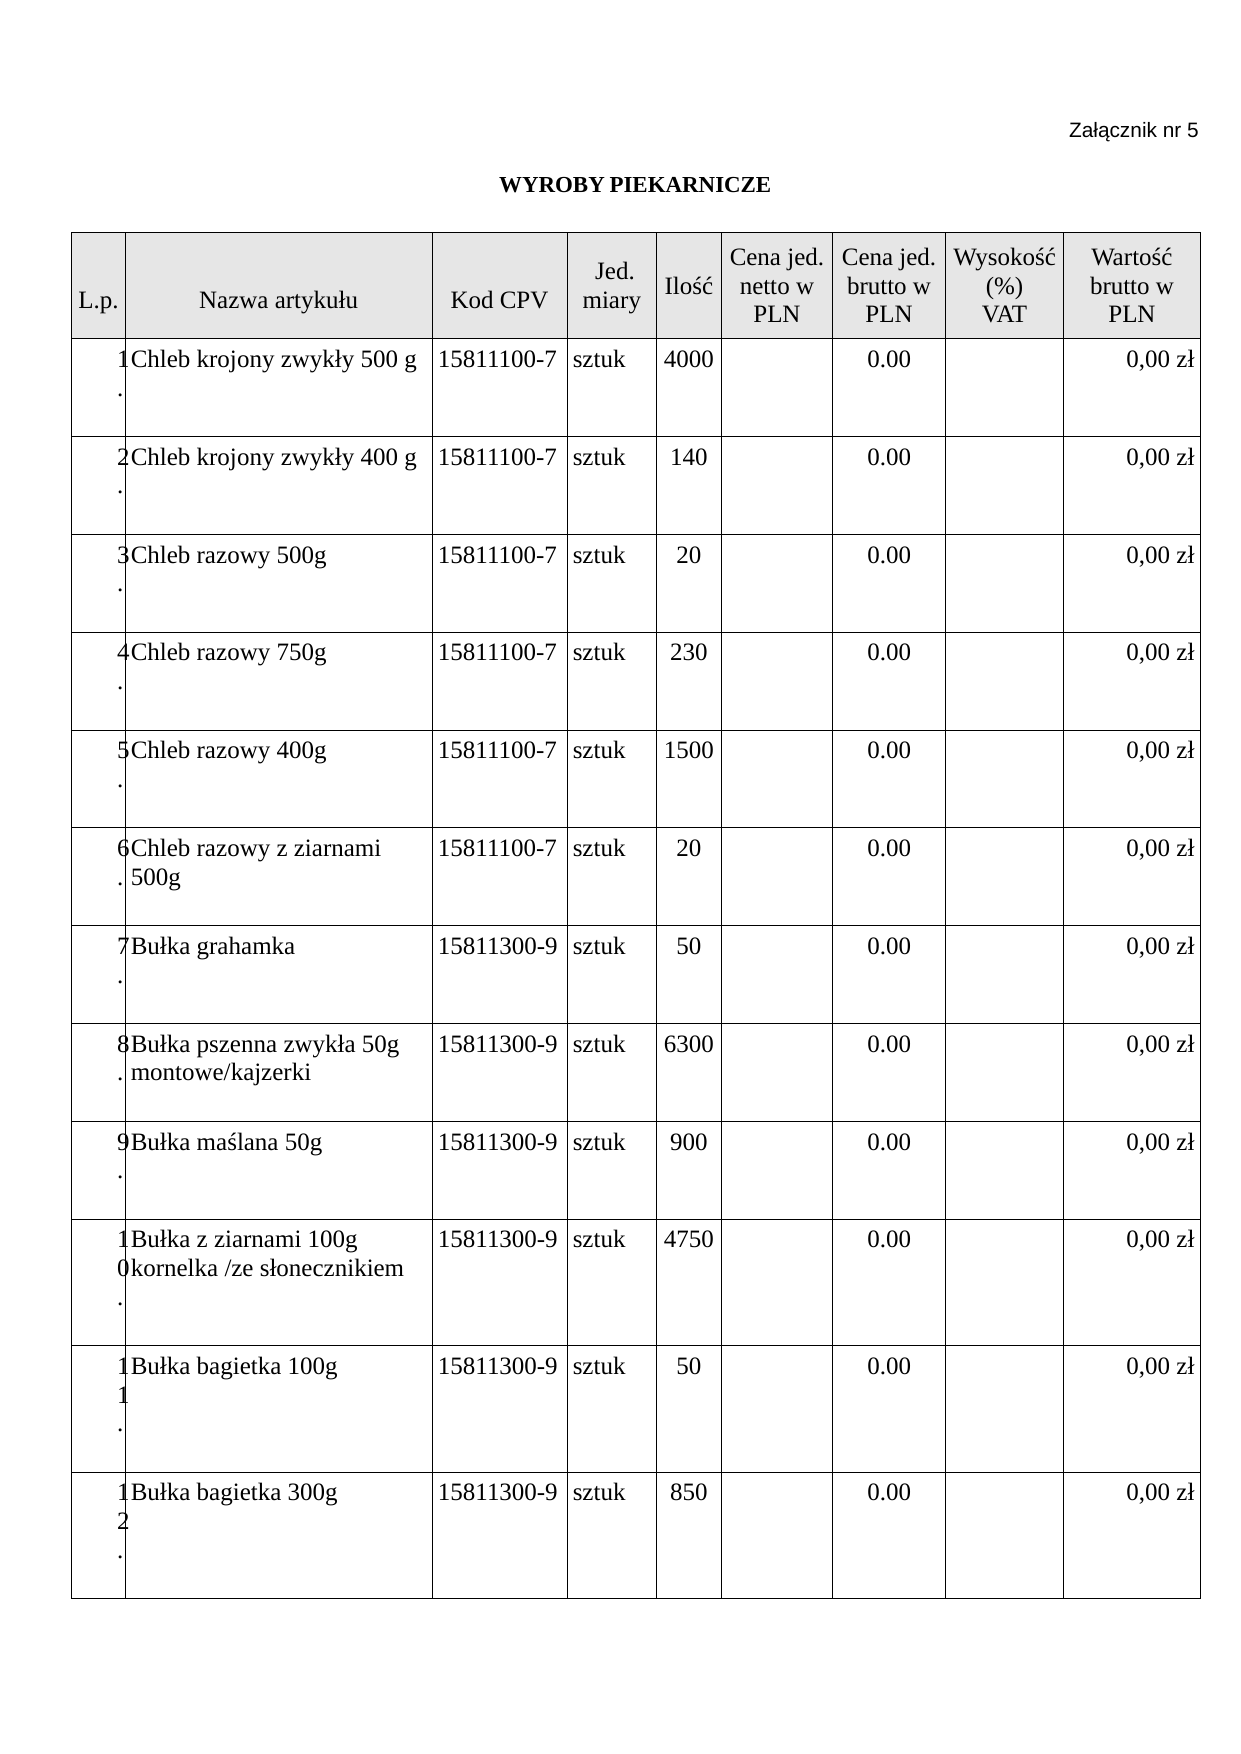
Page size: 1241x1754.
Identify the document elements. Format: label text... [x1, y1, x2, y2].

table_cell [72, 339, 125, 436]
table_header Cena jed. brutto w PLN [833, 233, 945, 338]
table_cell 0,00 zł [1064, 1346, 1200, 1472]
table_cell 0,00 [833, 1346, 945, 1472]
table_header Kod CPV [433, 233, 567, 338]
table_cell 0,00 [833, 535, 945, 632]
table_cell [72, 1473, 125, 1598]
table_cell 0,00 [833, 828, 945, 925]
table_cell Chleb razowy 500g [126, 535, 432, 632]
table_header L.p. [72, 233, 125, 338]
table_cell Bułka grahamka [126, 926, 432, 1023]
table_cell 0,00 zł [1064, 828, 1200, 925]
text WYROBY PIEKARNICZE [71, 172, 1198, 198]
table_cell [722, 535, 832, 632]
table_cell 0,00 [833, 339, 945, 436]
table_cell [72, 535, 125, 632]
table_cell [72, 1122, 125, 1218]
table_cell 0,00 zł [1064, 339, 1200, 436]
table_cell [946, 1122, 1063, 1218]
table_cell Bułka z ziarnami 100g kornelka /ze słonecznikiem [126, 1220, 432, 1345]
table_cell sztuk [568, 339, 656, 436]
table_cell 15811300-9 [433, 1346, 567, 1472]
table_cell [722, 1024, 832, 1121]
table_cell sztuk [568, 1346, 656, 1472]
table_cell [946, 633, 1063, 729]
table_cell [722, 339, 832, 436]
table_cell [946, 1346, 1063, 1472]
table_cell [722, 633, 832, 729]
table_cell sztuk [568, 926, 656, 1023]
table_cell [72, 1346, 125, 1472]
table_cell [946, 437, 1063, 534]
table_cell 0,00 zł [1064, 535, 1200, 632]
table_cell 15811100-7 [433, 535, 567, 632]
table_cell 20 [657, 828, 721, 925]
table_cell [946, 1220, 1063, 1345]
table_cell 15811300-9 [433, 1024, 567, 1121]
table_header Jed. miary [568, 233, 656, 338]
table_cell 0,00 zł [1064, 1473, 1200, 1598]
table_cell Bułka maślana 50g [126, 1122, 432, 1218]
table_cell 0,00 [833, 1122, 945, 1218]
table_cell Chleb krojony zwykły 500 g [126, 339, 432, 436]
table_cell 0,00 zł [1064, 1220, 1200, 1345]
table_cell Bułka pszenna zwykła 50g montowe/kajzerki [126, 1024, 432, 1121]
table_cell 0,00 [833, 731, 945, 827]
table_cell 4000 [657, 339, 721, 436]
table_cell sztuk [568, 1473, 656, 1598]
table_cell sztuk [568, 535, 656, 632]
table_cell [722, 1473, 832, 1598]
table_cell 15811100-7 [433, 339, 567, 436]
table_cell Chleb krojony zwykły 400 g [126, 437, 432, 534]
table_cell [722, 1122, 832, 1218]
table_cell sztuk [568, 828, 656, 925]
table_cell 0,00 [833, 926, 945, 1023]
table_cell [946, 535, 1063, 632]
table_cell [72, 1220, 125, 1345]
table_cell [946, 926, 1063, 1023]
table_cell 0,00 zł [1064, 437, 1200, 534]
table_cell 0,00 zł [1064, 1024, 1200, 1121]
table_cell [722, 731, 832, 827]
table_cell sztuk [568, 731, 656, 827]
table_cell 0,00 [833, 1220, 945, 1345]
table_cell [120, 841, 125, 855]
table_header Wysokość (%) VAT [946, 233, 1063, 338]
table_cell [722, 1346, 832, 1472]
table_cell [722, 828, 832, 925]
table_cell [946, 1473, 1063, 1598]
table_cell [722, 926, 832, 1023]
table_cell Chleb razowy z ziarnami 500g [126, 828, 432, 925]
table_cell 15811100-7 [433, 731, 567, 827]
table_cell [722, 437, 832, 534]
table_cell sztuk [568, 1220, 656, 1345]
table_cell 50 [657, 926, 721, 1023]
table_cell [946, 1024, 1063, 1121]
table_cell 15811100-7 [433, 437, 567, 534]
table_cell 15811100-7 [433, 633, 567, 729]
table_cell 900 [657, 1122, 721, 1218]
table_cell 50 [657, 1346, 721, 1472]
table_cell [946, 828, 1063, 925]
table_cell 15811300-9 [433, 1220, 567, 1345]
table_cell 4750 [657, 1220, 721, 1345]
table_cell sztuk [568, 437, 656, 534]
table_cell 0,00 zł [1064, 731, 1200, 827]
table_cell 15811300-9 [433, 926, 567, 1023]
table_cell 15811100-7 [433, 828, 567, 925]
table_cell Chleb razowy 750g [126, 633, 432, 729]
table_header Cena jed. netto w PLN [722, 233, 832, 338]
table_cell sztuk [568, 1122, 656, 1218]
table_cell 0,00 [833, 1024, 945, 1121]
table_cell 850 [657, 1473, 721, 1598]
table_cell 140 [657, 437, 721, 534]
table_cell sztuk [568, 1024, 656, 1121]
table_cell sztuk [568, 633, 656, 729]
table_cell 230 [657, 633, 721, 729]
table_cell [72, 731, 125, 827]
table_cell [946, 731, 1063, 827]
table_cell 0,00 zł [1064, 926, 1200, 1023]
table_cell 0,00 zł [1064, 1122, 1200, 1218]
table_cell 6300 [657, 1024, 721, 1121]
table_header Ilość [657, 233, 721, 338]
table_cell [72, 633, 125, 729]
table_cell 20 [657, 535, 721, 632]
table_cell 0,00 [833, 437, 945, 534]
table_cell [72, 926, 125, 1023]
table_cell [72, 828, 125, 925]
table_cell Chleb razowy 400g [126, 731, 432, 827]
table_cell [72, 437, 125, 534]
table_header Wartość brutto w PLN [1064, 233, 1200, 338]
table_cell 0,00 zł [1064, 633, 1200, 729]
table_cell 15811300-9 [433, 1122, 567, 1218]
table_cell 0,00 [833, 1473, 945, 1598]
table_cell [722, 1220, 832, 1345]
table_cell 15811300-9 [433, 1473, 567, 1598]
table_cell Bułka bagietka 300g [126, 1473, 432, 1598]
table_header Nazwa artykułu [126, 233, 432, 338]
table_cell Bułka bagietka 100g [126, 1346, 432, 1472]
table_cell 0,00 [833, 633, 945, 729]
table_cell [946, 339, 1063, 436]
table_cell [72, 1024, 125, 1121]
table_cell 1500 [657, 731, 721, 827]
